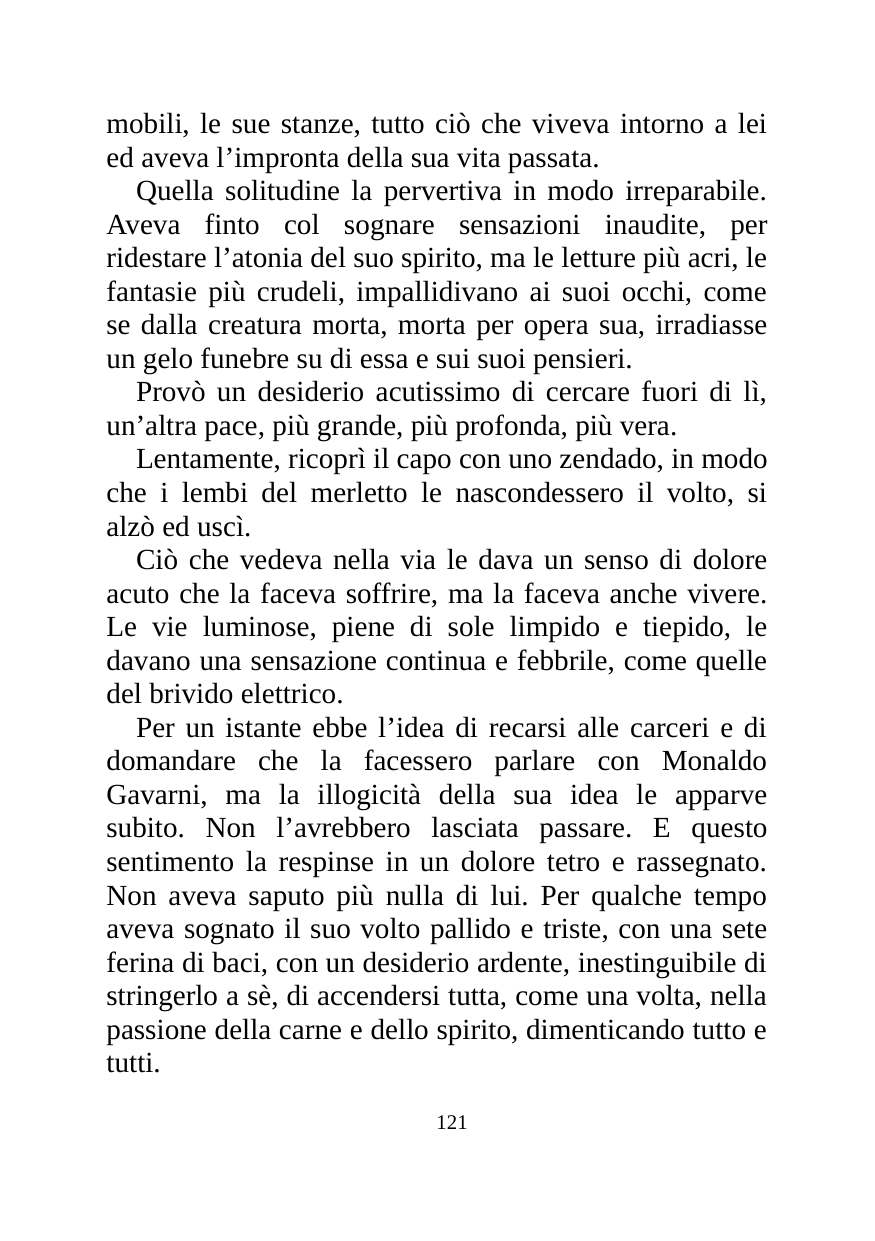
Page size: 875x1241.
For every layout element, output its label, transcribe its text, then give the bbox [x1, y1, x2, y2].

text Quella solitudine la pervertiva in modo irreparabile. Aveva finto col sognare sensazioni inaudite, per ridestare l’atonia del suo spirito, ma le letture più acri, le fantasie più crudeli, impallidivano ai suoi occhi, come se dalla creatura morta, morta per opera sua, irradiasse un gelo funebre su di essa e sui suoi pensieri. [106, 173, 768, 374]
text Per un istante ebbe l’idea di recarsi alle carceri e di domandare che la facessero parlare con Monaldo Gavarni, ma la illogicità della sua idea le apparve subito. Non l’avrebbero lasciata passare. E questo sentimento la respinse in un dolore tetro e rassegnato. Non aveva saputo più nulla di lui. Per qualche tempo aveva sognato il suo volto pallido e triste, con una sete ferina di baci, con un desiderio ardente, inestinguibile di stringerlo a sè, di accendersi tutta, come una volta, nella passione della carne e dello spirito, dimenticando tutto e tutti. [106, 710, 768, 1079]
text Ciò che vedeva nella via le dava un senso di dolore acuto che la faceva soffrire, ma la faceva anche vivere. Le vie luminose, piene di sole limpido e tiepido, le davano una sensazione continua e febbrile, come quelle del brivido elettrico. [106, 542, 768, 710]
text Lentamente, ricoprì il capo con uno zendado, in modo che i lembi del merletto le nascondessero il volto, si alzò ed uscì. [106, 442, 768, 542]
text mobili, le sue stanze, tutto ciò che viveva intorno a lei ed aveva l’impronta della sua vita passata. [106, 106, 768, 173]
text Provò un desiderio acutissimo di cercare fuori di lì, un’altra pace, più grande, più profonda, più vera. [106, 374, 768, 442]
